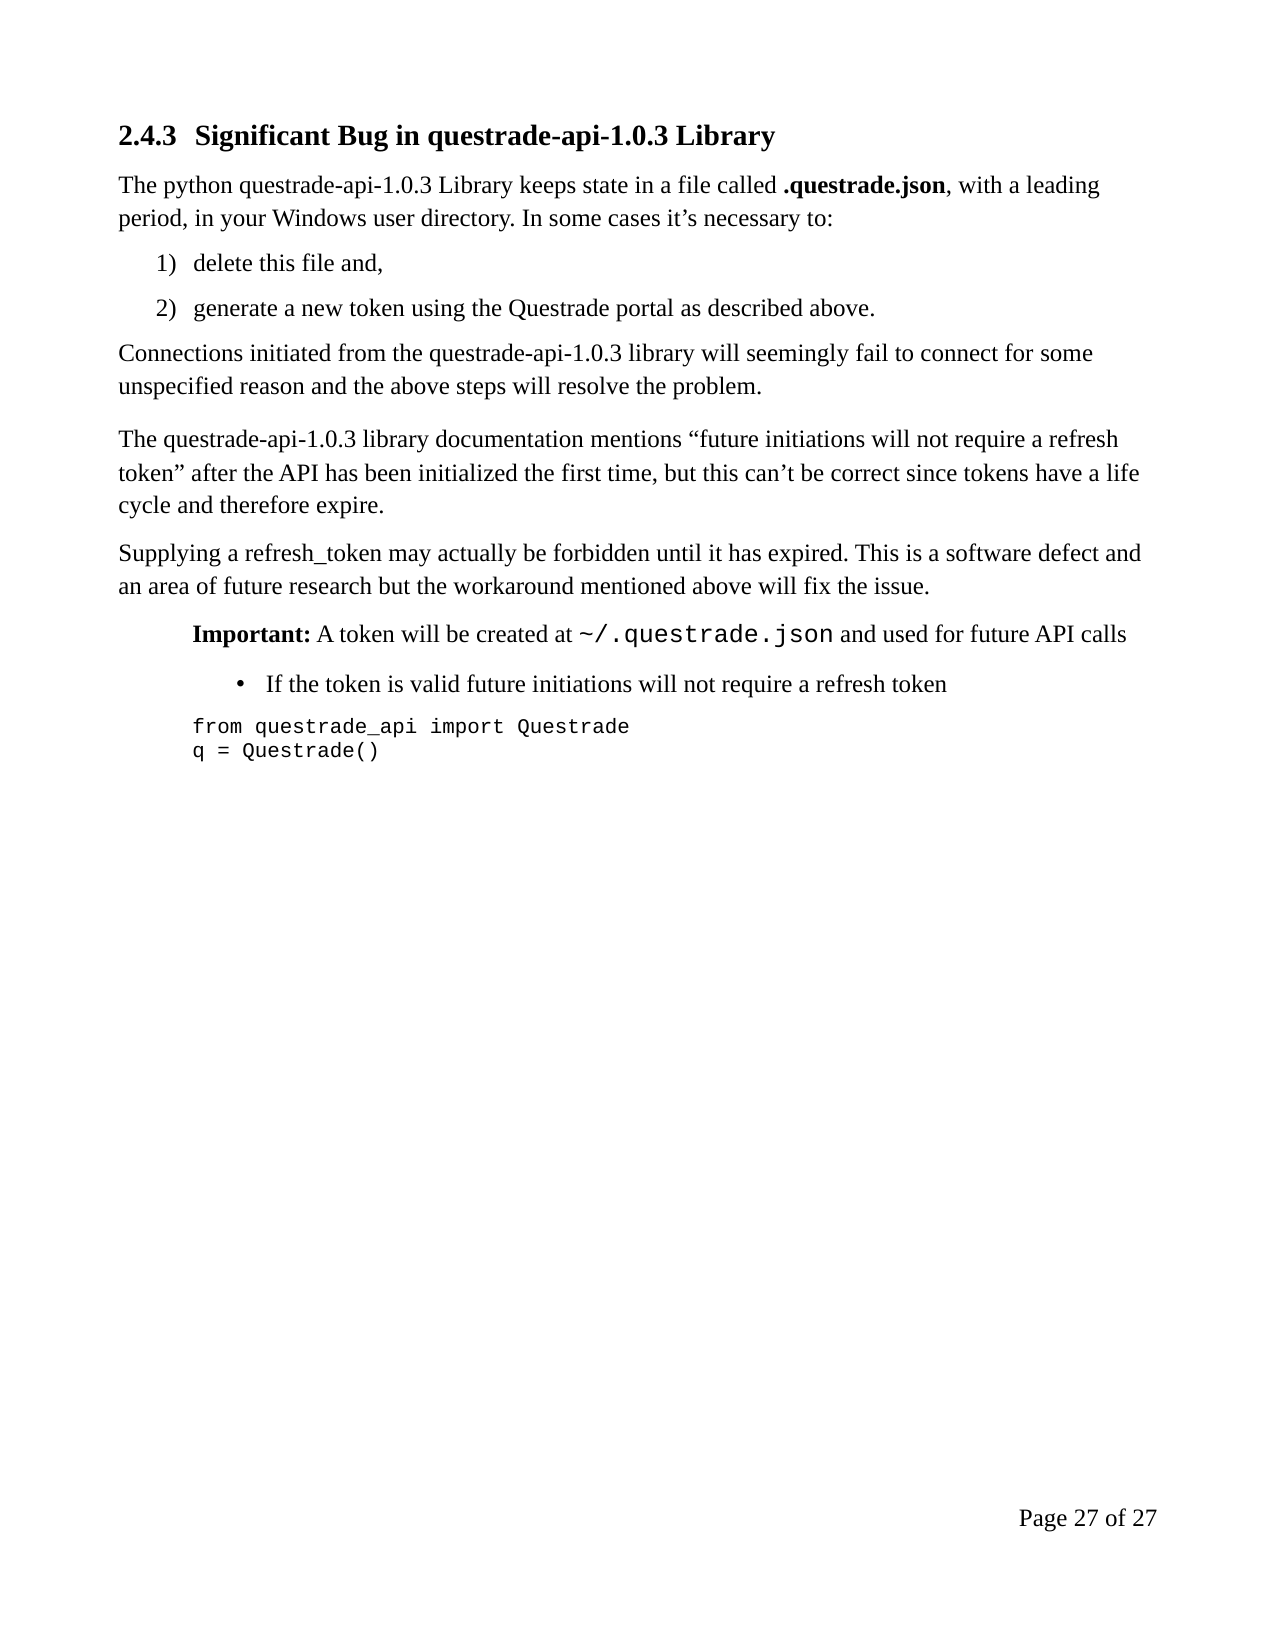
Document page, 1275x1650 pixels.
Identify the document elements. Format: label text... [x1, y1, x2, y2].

text Important: A token will be created at ~/.questrade.json and used for future API calls [192, 619, 1157, 650]
text The questrade-api-1.0.3 library documentation mentions “future initiations will not require a refresh token” after the API has been initialized the first time, but this can’t be correct since tokens have a life cycle and therefore expire. [118, 424, 1157, 519]
list delete this file and, [156, 248, 1157, 277]
list If the token is valid future initiations will not require a refresh token [236, 669, 1157, 698]
list generate a new token using the Questrade portal as described above. [156, 293, 1157, 322]
text The python questrade-api-1.0.3 Library keeps state in a file called .questrade.json, with a leading period, in your Windows user directory. In some cases it’s necessary to: [118, 170, 1157, 232]
subtitle 2.4.3 Significant Bug in questrade-api-1.0.3 Library [118, 118, 1157, 152]
text Supplying a refresh_token may actually be forbidden until it has expired. This is a software defect and an area of future research but the workaround mentioned above will fix the issue. [118, 538, 1157, 600]
text from questrade_api import Questrade [192, 716, 1157, 740]
text q = Questrade() [192, 740, 1157, 764]
text Connections initiated from the questrade-api-1.0.3 library will seemingly fail to connect for some unspecified reason and the above steps will resolve the problem. [118, 338, 1157, 400]
